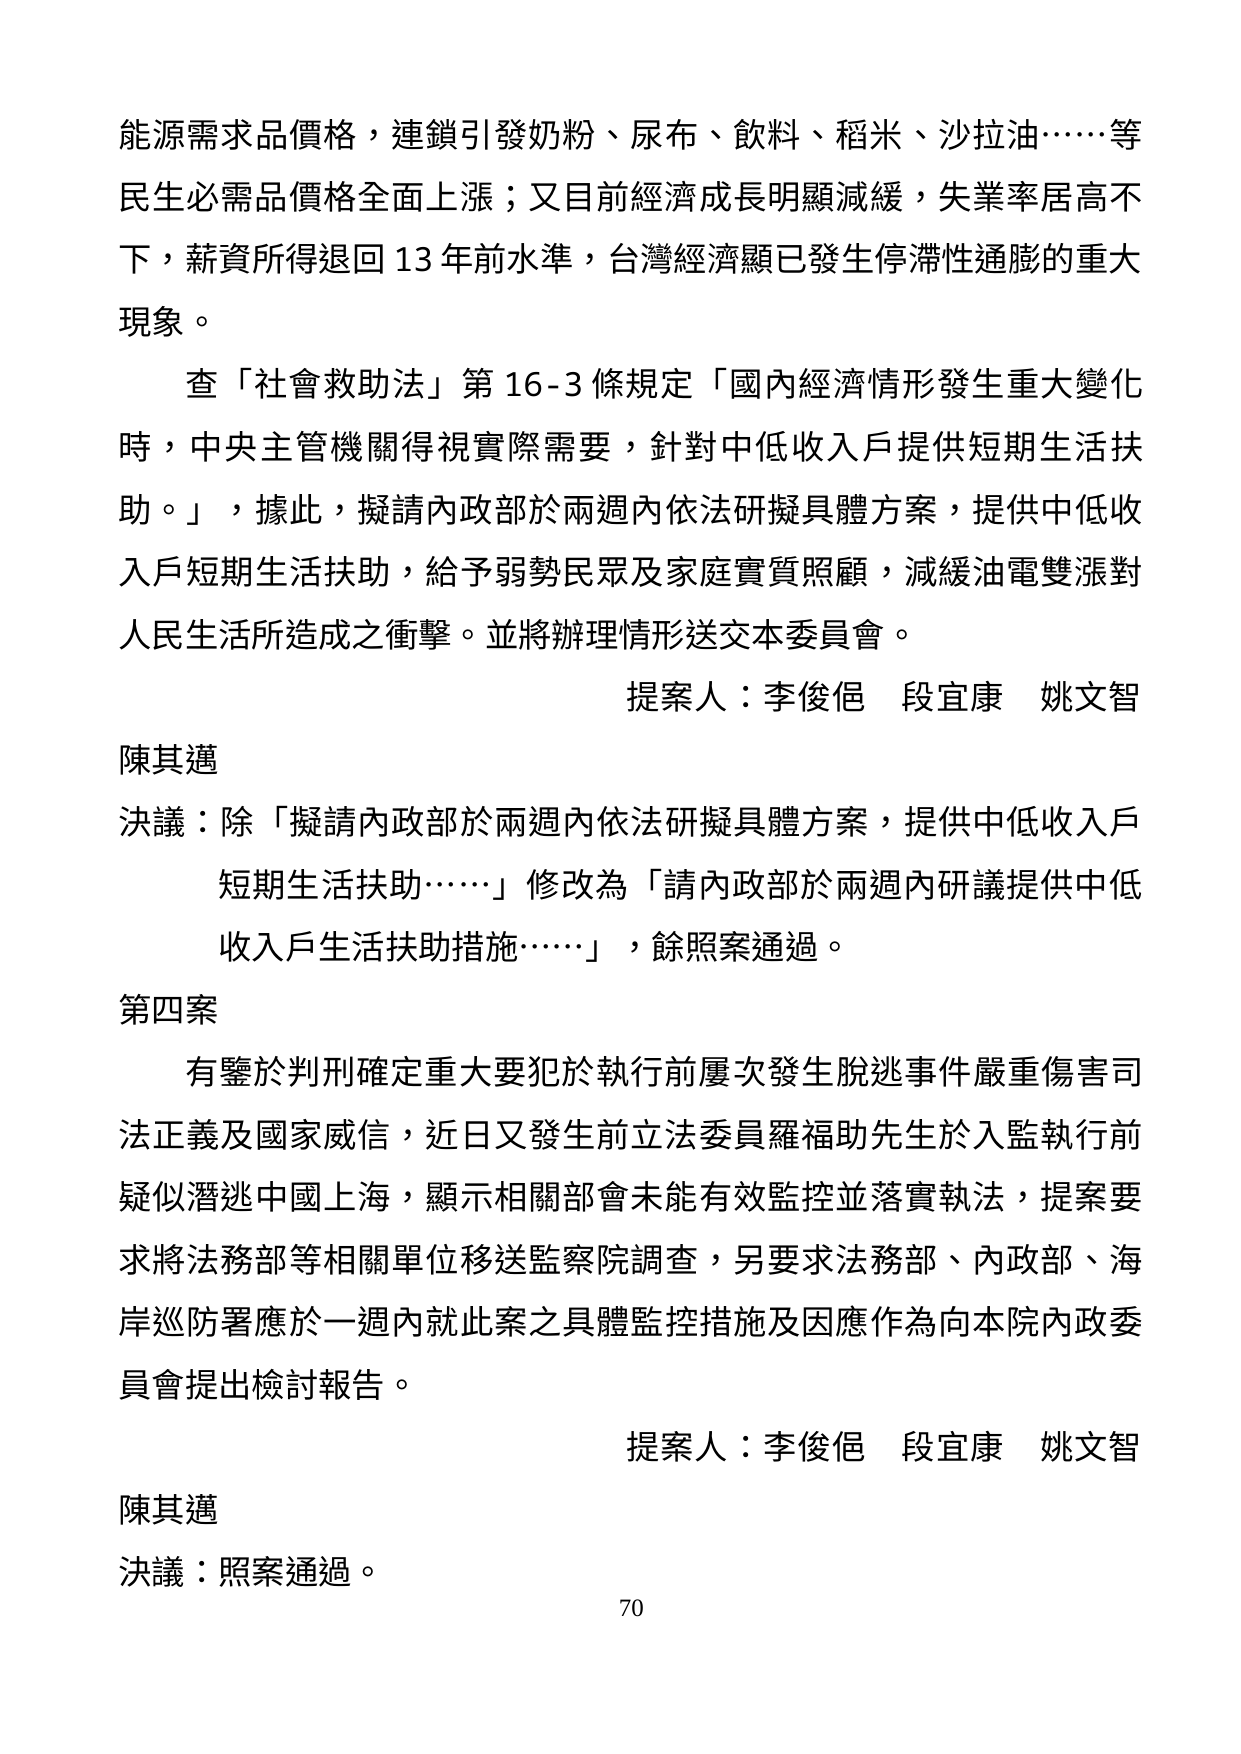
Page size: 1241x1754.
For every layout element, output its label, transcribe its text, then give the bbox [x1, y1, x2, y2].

text 提案人：李俊俋 段宜康 姚文智 陳其邁 [118, 653, 1144, 778]
text 決議：除「擬請內政部於兩週內依法研擬具體方案，提供中低收入戶短期生活扶助……」修改為「請內政部於兩週內研議提供中低收入戶生活扶助措施……」，餘照案通過。 [118, 778, 1144, 966]
text 決議：照案通過。 [118, 1528, 1144, 1591]
text 第四案 [118, 966, 1144, 1028]
text 有鑒於判刑確定重大要犯於執行前屢次發生脫逃事件嚴重傷害司法正義及國家威信，近日又發生前立法委員羅福助先生於入監執行前疑似潛逃中國上海，顯示相關部會未能有效監控並落實執法，提案要求將法務部等相關單位移送監察院調查，另要求法務部、內政部、海岸巡防署應於一週內就此案之具體監控措施及因應作為向本院內政委員會提出檢討報告。 [118, 1028, 1144, 1403]
text 提案人：李俊俋 段宜康 姚文智 陳其邁 [118, 1403, 1144, 1528]
text 查「社會救助法」第16-3條規定「國內經濟情形發生重大變化時，中央主管機關得視實際需要，針對中低收入戶提供短期生活扶助。」，據此，擬請內政部於兩週內依法研擬具體方案，提供中低收入戶短期生活扶助，給予弱勢民眾及家庭實質照顧，減緩油電雙漲對人民生活所造成之衝擊。並將辦理情形送交本委員會。 [118, 341, 1144, 653]
text 能源需求品價格，連鎖引發奶粉、尿布、飲料、稻米、沙拉油……等民生必需品價格全面上漲；又目前經濟成長明顯減緩，失業率居高不下，薪資所得退回13年前水準，台灣經濟顯已發生停滯性通膨的重大現象。 [118, 91, 1144, 341]
